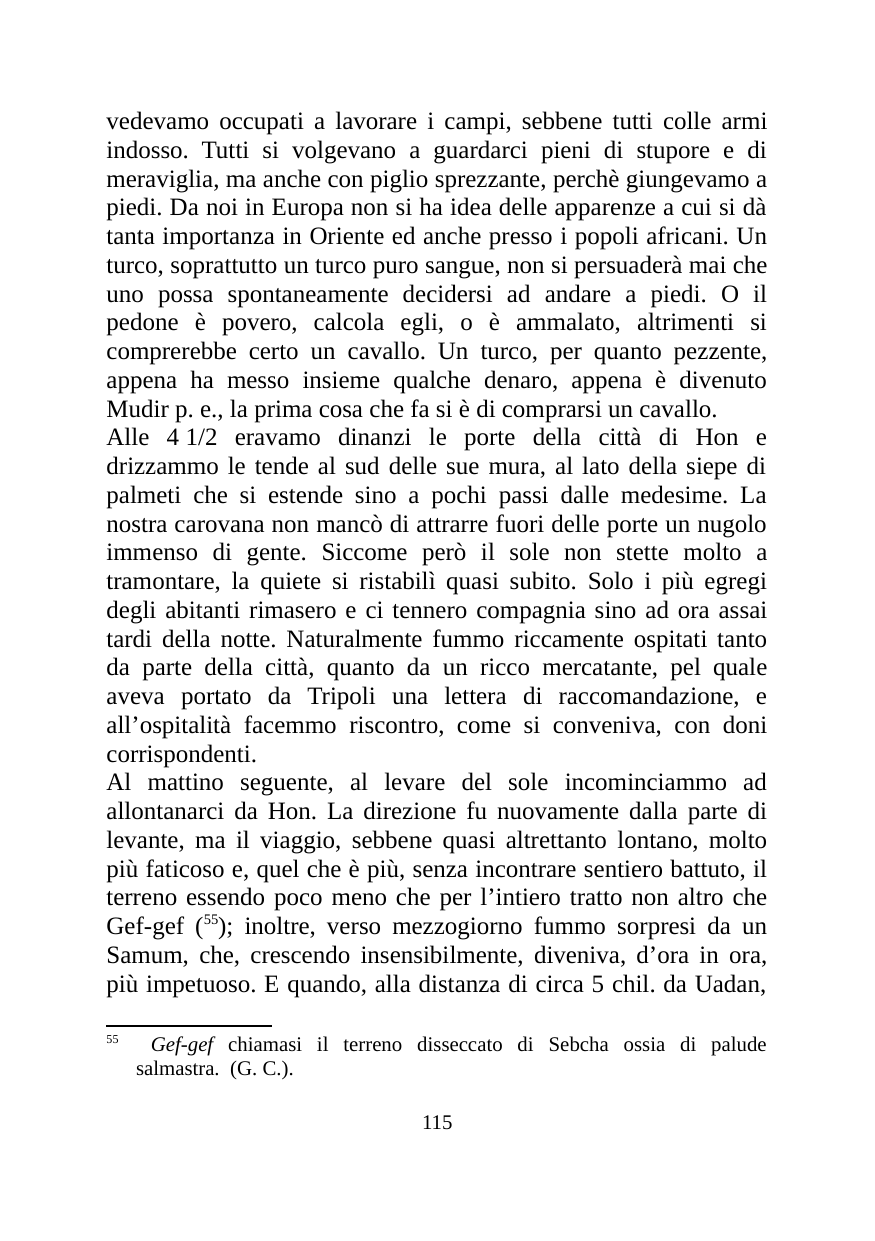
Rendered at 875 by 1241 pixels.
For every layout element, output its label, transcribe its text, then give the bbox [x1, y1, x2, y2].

text Alle 4 1/2 eravamo dinanzi le porte della città di Hon e drizzammo le tende al sud delle sue mura, al lato della siepe di palmeti che si estende sino a pochi passi dalle medesime. La nostra carovana non mancò di attrarre fuori delle porte un nugolo immenso di gente. Siccome però il sole non stette molto a tramontare, la quiete si ristabilì quasi subito. Solo i più egregi degli abitanti rimasero e ci tennero compagnia sino ad ora assai tardi della notte. Naturalmente fummo riccamente ospitati tanto da parte della città, quanto da un ricco mercatante, pel quale aveva portato da Tripoli una lettera di raccomandazione, e all’ospitalità facemmo riscontro, come si conveniva, con doni corrispondenti. [106, 422, 768, 767]
text Gef-gef chiamasi il terreno disseccato di Sebcha ossia di palude salmastra. (G. C.). [106, 1032, 768, 1080]
text Al mattino seguente, al levare del sole incominciammo ad allontanarci da Hon. La direzione fu nuovamente dalla parte di levante, ma il viaggio, sebbene quasi altrettanto lontano, molto più faticoso e, quel che è più, senza incontrare sentiero battuto, il terreno essendo poco meno che per l’intiero tratto non altro che Gef-gef (); inoltre, verso mezzogiorno fummo sorpresi da un Samum, che, crescendo insensibilmente, diveniva, d’ora in ora, più impetuoso. E quando, alla distanza di circa 5 chil. da Uadan, [106, 767, 768, 997]
text vedevamo occupati a lavorare i campi, sebbene tutti colle armi indosso. Tutti si volgevano a guardarci pieni di stupore e di meraviglia, ma anche con piglio sprezzante, perchè giungevamo a piedi. Da noi in Europa non si ha idea delle apparenze a cui si dà tanta importanza in Oriente ed anche presso i popoli africani. Un turco, soprattutto un turco puro sangue, non si persuaderà mai che uno possa spontaneamente decidersi ad andare a piedi. O il pedone è povero, calcola egli, o è ammalato, altrimenti si comprerebbe certo un cavallo. Un turco, per quanto pezzente, appena ha messo insieme qualche denaro, appena è divenuto Mudir p. e., la prima cosa che fa si è di comprarsi un cavallo. [106, 106, 768, 422]
